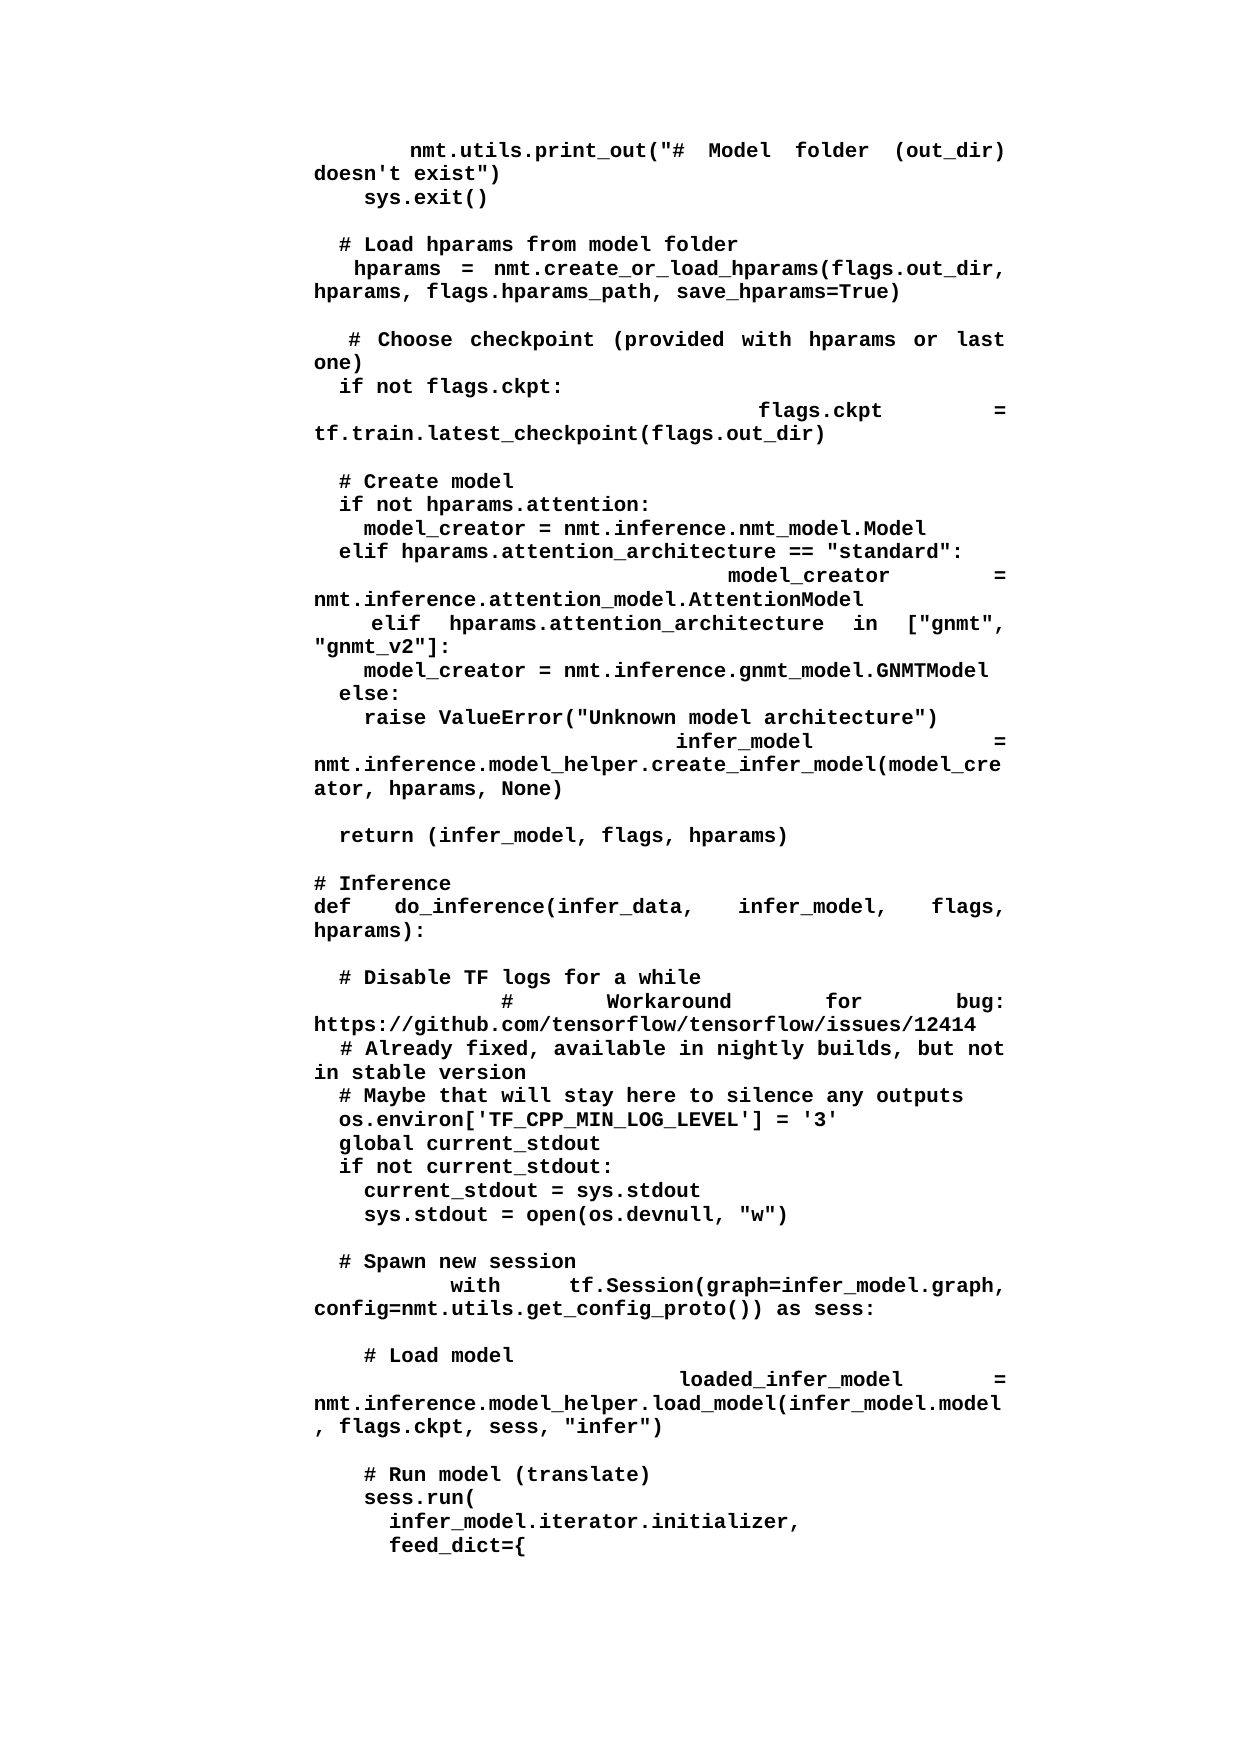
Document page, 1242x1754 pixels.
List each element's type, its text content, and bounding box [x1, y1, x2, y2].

text # Already fixed, available in nightly builds, but not in stable version [314, 1038, 1006, 1085]
text sys.stdout = open(os.devnull, "w") [314, 1204, 1006, 1227]
text # Load model [314, 1346, 1006, 1369]
text elif hparams.attention_architecture == "standard": [314, 542, 1006, 565]
text if not flags.ckpt: [314, 376, 1006, 400]
text # Load hparams from model folder [314, 234, 1006, 258]
text nmt.utils.print_out("# Model folder (out_dir) doesn't exist") [314, 139, 1006, 187]
text feed_dict={ [314, 1535, 1006, 1558]
text # Disable TF logs for a while [314, 967, 1006, 991]
text model_creator = nmt.inference.attention_model.AttentionModel [314, 565, 1006, 612]
text model_creator = nmt.inference.nmt_model.Model [314, 518, 1006, 542]
text # Choose checkpoint (provided with hparams or last one) [314, 329, 1006, 376]
text sess.run( [314, 1487, 1006, 1511]
text # Run model (translate) [314, 1464, 1006, 1487]
text elif hparams.attention_architecture in ["gnmt", "gnmt_v2"]: [314, 612, 1006, 660]
text model_creator = nmt.inference.gnmt_model.GNMTModel [314, 660, 1006, 683]
text return (infer_model, flags, hparams) [314, 825, 1006, 849]
text def do_inference(infer_data, infer_model, flags, hparams): [314, 896, 1006, 943]
text # Spawn new session [314, 1251, 1006, 1274]
text sys.exit() [314, 187, 1006, 211]
text if not hparams.attention: [314, 494, 1006, 518]
text os.environ['TF_CPP_MIN_LOG_LEVEL'] = '3' [314, 1109, 1006, 1133]
text hparams = nmt.create_or_load_hparams(flags.out_dir, hparams, flags.hparams_path, save_hparams=True) [314, 258, 1006, 305]
text else: [314, 683, 1006, 707]
text with tf.Session(graph=infer_model.graph, config=nmt.utils.get_config_proto()) as sess: [314, 1274, 1006, 1322]
text raise ValueError("Unknown model architecture") [314, 707, 1006, 731]
text # Maybe that will stay here to silence any outputs [314, 1085, 1006, 1109]
text infer_model.iterator.initializer, [314, 1511, 1006, 1535]
text infer_model = nmt.inference.model_helper.create_infer_model(model_creator, hparams, None) [314, 731, 1006, 802]
text if not current_stdout: [314, 1156, 1006, 1180]
text loaded_infer_model = nmt.inference.model_helper.load_model(infer_model.model, flags.ckpt, sess, "infer") [314, 1369, 1006, 1440]
text flags.ckpt = tf.train.latest_checkpoint(flags.out_dir) [314, 400, 1006, 447]
text global current_stdout [314, 1133, 1006, 1156]
text # Create model [314, 471, 1006, 494]
text # Inference [314, 873, 1006, 896]
text current_stdout = sys.stdout [314, 1180, 1006, 1204]
text # Workaround for bug: https://github.com/tensorflow/tensorflow/issues/12414 [314, 991, 1006, 1038]
